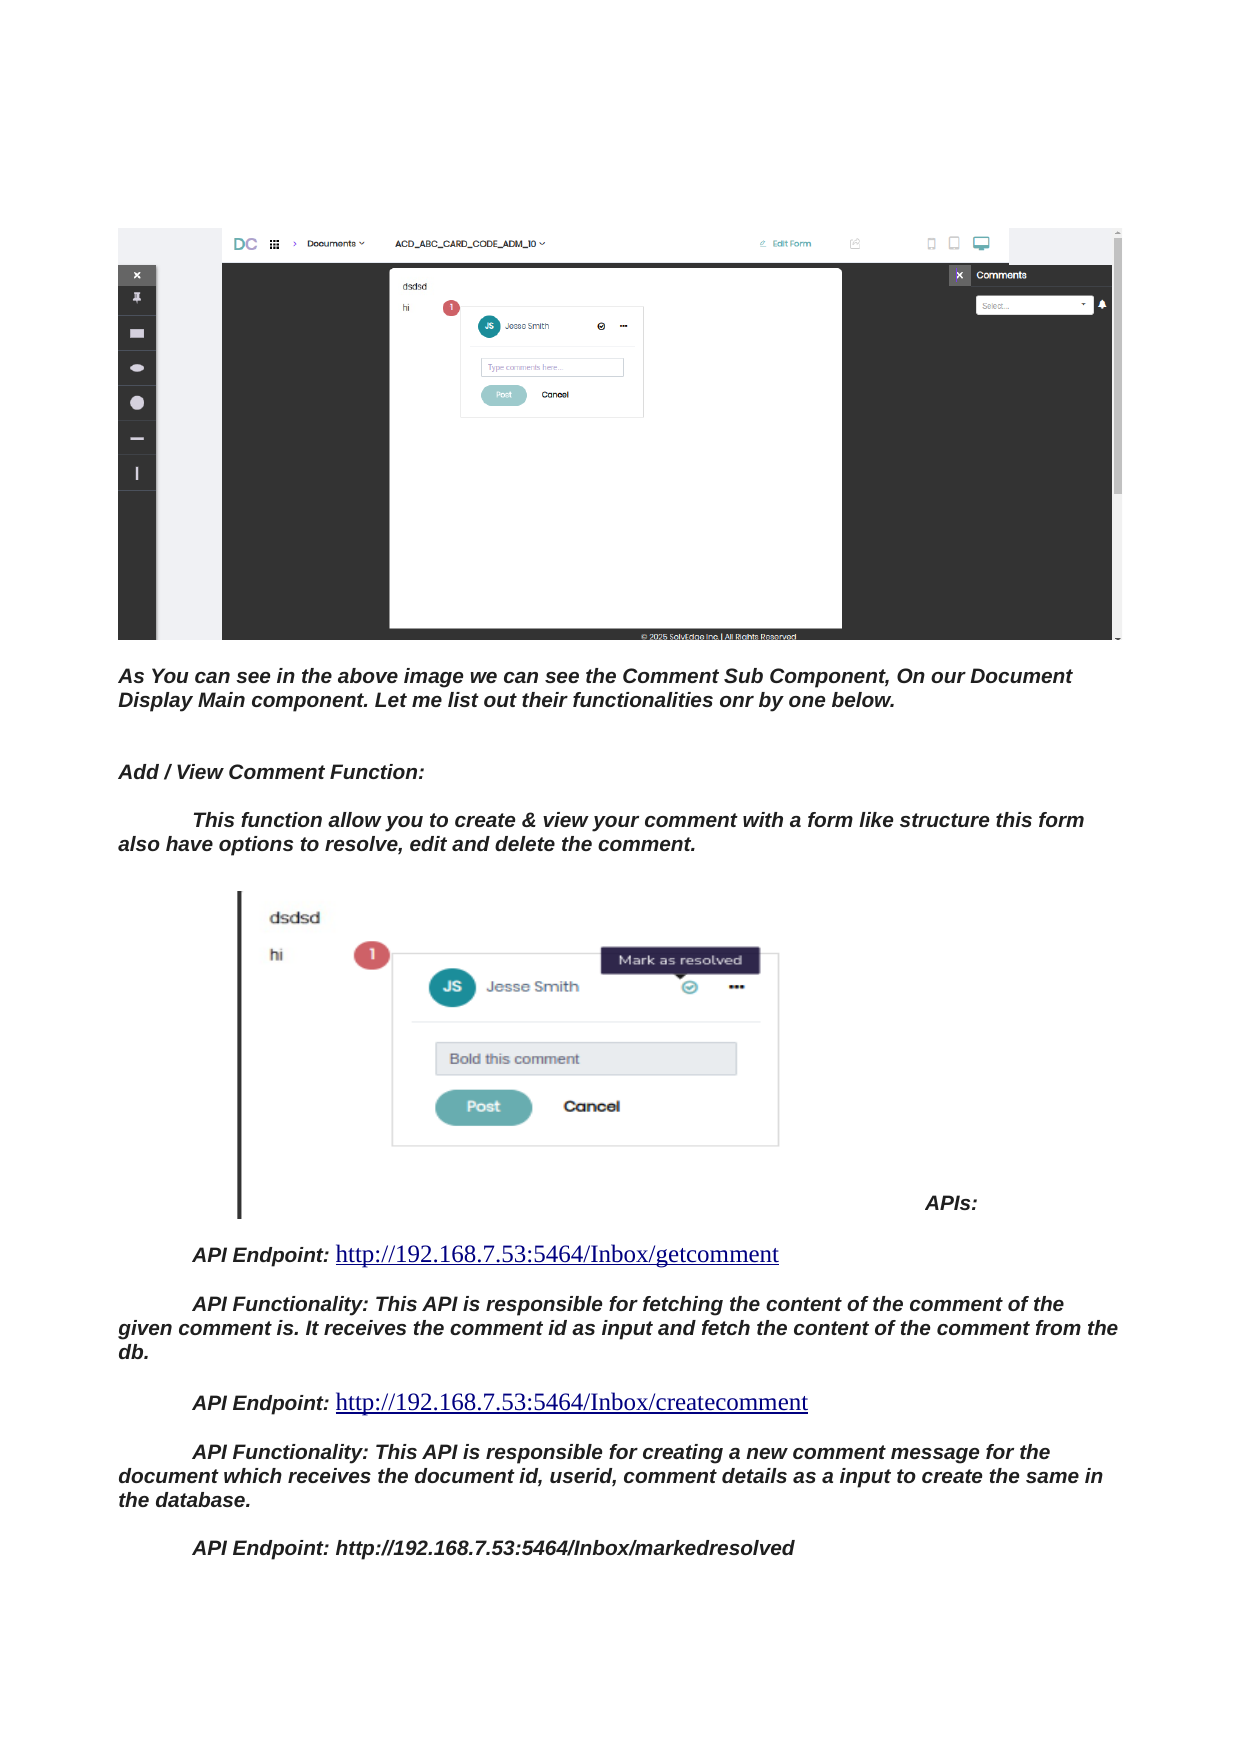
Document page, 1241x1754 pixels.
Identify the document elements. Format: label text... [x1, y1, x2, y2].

text API Endpoint: http://192.168.7.53:5464/Inbox/getcomment [118, 1239, 1122, 1268]
text Add / View Comment Function: [118, 760, 1122, 784]
text API Endpoint: http://192.168.7.53:5464/Inbox/createcomment [118, 1387, 1122, 1416]
picture [118, 228, 1123, 640]
text API Endpoint: http://192.168.7.53:5464/Inbox/markedresolved [118, 1536, 1122, 1560]
text API Functionality: This API is responsible for creating a new comment message for the document which receives the document id, userid, comment details as a input to create the same in the database. [118, 1440, 1122, 1512]
text As You can see in the above image we can see the Comment Sub Component, On our Document Display Main component. Let me list out their functionalities onr by one below. [118, 664, 1122, 712]
text [118, 1191, 237, 1215]
text APIs: [925, 1191, 1122, 1215]
text API Functionality: This API is responsible for fetching the content of the comment of the given comment is. It receives the comment id as input and fetch the content of the comment from the db. [118, 1292, 1122, 1363]
picture [237, 891, 925, 1219]
text This function allow you to create & view your comment with a form like structure this form also have options to resolve, edit and delete the comment. [118, 808, 1122, 856]
